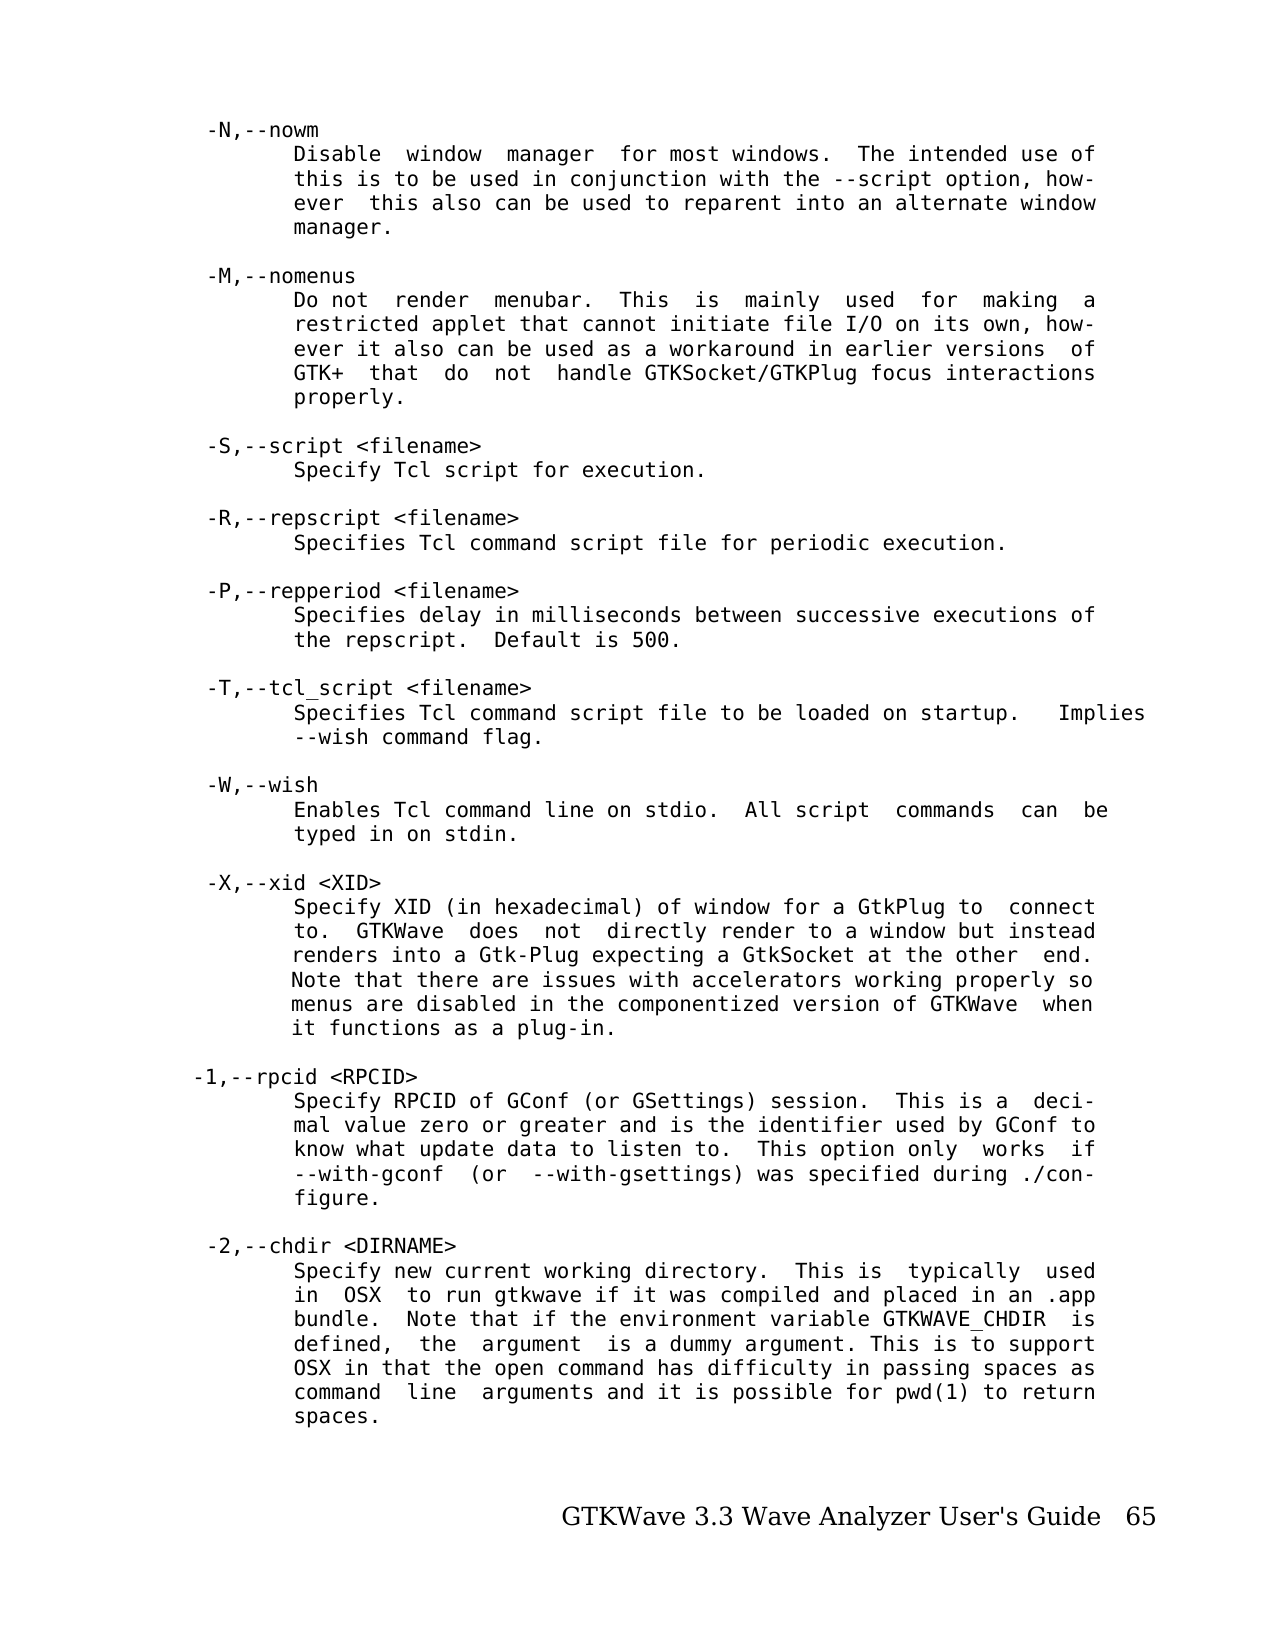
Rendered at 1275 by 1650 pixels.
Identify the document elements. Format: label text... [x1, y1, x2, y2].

text Specify RPCID of GConf (or GSettings) session. This is a deci‐ [118, 1089, 1157, 1113]
text bundle. Note that if the environment variable GTKWAVE_CHDIR is [118, 1307, 1157, 1332]
text OSX in that the open command has difficulty in passing spaces as [118, 1356, 1157, 1380]
text ever it also can be used as a workaround in earlier versions of [118, 337, 1157, 361]
text -1,--rpcid <RPCID> [118, 1065, 1157, 1089]
text -X,--xid <XID> [118, 871, 1157, 895]
text -P,--repperiod <filename> [118, 579, 1157, 603]
text Specifies Tcl command script file for periodic execution. [118, 531, 1157, 555]
text Specifies Tcl command script file to be loaded on startup. Implies [118, 701, 1157, 725]
text in OSX to run gtkwave if it was compiled and placed in an .app [118, 1283, 1157, 1307]
text -N,--nowm [118, 118, 1157, 142]
text -S,--script <filename> [118, 434, 1157, 458]
text this is to be used in conjunction with the --script option, how- [118, 167, 1157, 191]
text Specify new current working directory. This is typically used [118, 1259, 1157, 1283]
text --with-gconf (or --with-gsettings) was specified during ./con‐ [118, 1162, 1157, 1186]
text -M,--nomenus [118, 264, 1157, 288]
text Do not render menubar. This is mainly used for making a [118, 288, 1157, 312]
text -W,--wish [118, 773, 1157, 798]
text restricted applet that cannot initiate file I/O on its own, how- [118, 312, 1157, 337]
text know what update data to listen to. This option only works if [118, 1137, 1157, 1162]
text it functions as a plug-in. [118, 1016, 1157, 1040]
text figure. [118, 1186, 1157, 1210]
text Specify Tcl script for execution. [118, 458, 1157, 482]
text GTK+ that do not handle GTKSocket/GTKPlug focus interactions [118, 361, 1157, 385]
text menus are disabled in the componentized version of GTKWave when [118, 992, 1157, 1016]
text defined, the argument is a dummy argument. This is to support [118, 1332, 1157, 1356]
text manager. [118, 215, 1157, 239]
text to. GTKWave does not directly render to a window but instead renders into a Gtk-Plug expecting a GtkSocket at the other end. Note that there are issues with accelerators working properly so [118, 919, 1157, 992]
text spaces. [118, 1404, 1157, 1429]
text ever this also can be used to reparent into an alternate window [118, 191, 1157, 215]
text Disable window manager for most windows. The intended use of [118, 142, 1157, 167]
text mal value zero or greater and is the identifier used by GConf to [118, 1113, 1157, 1137]
text -T,--tcl_script <filename> [118, 676, 1157, 701]
text typed in on stdin. [118, 822, 1157, 846]
text --wish command flag. [118, 725, 1157, 749]
text command line arguments and it is possible for pwd(1) to return [118, 1380, 1157, 1404]
text -2,--chdir <DIRNAME> [118, 1234, 1157, 1259]
text -R,--repscript <filename> [118, 506, 1157, 531]
text Enables Tcl command line on stdio. All script commands can be [118, 798, 1157, 822]
text the repscript. Default is 500. [118, 628, 1157, 652]
text Specify XID (in hexadecimal) of window for a GtkPlug to connect [118, 895, 1157, 919]
text Specifies delay in milliseconds between successive executions of [118, 603, 1157, 628]
text properly. [118, 385, 1157, 409]
